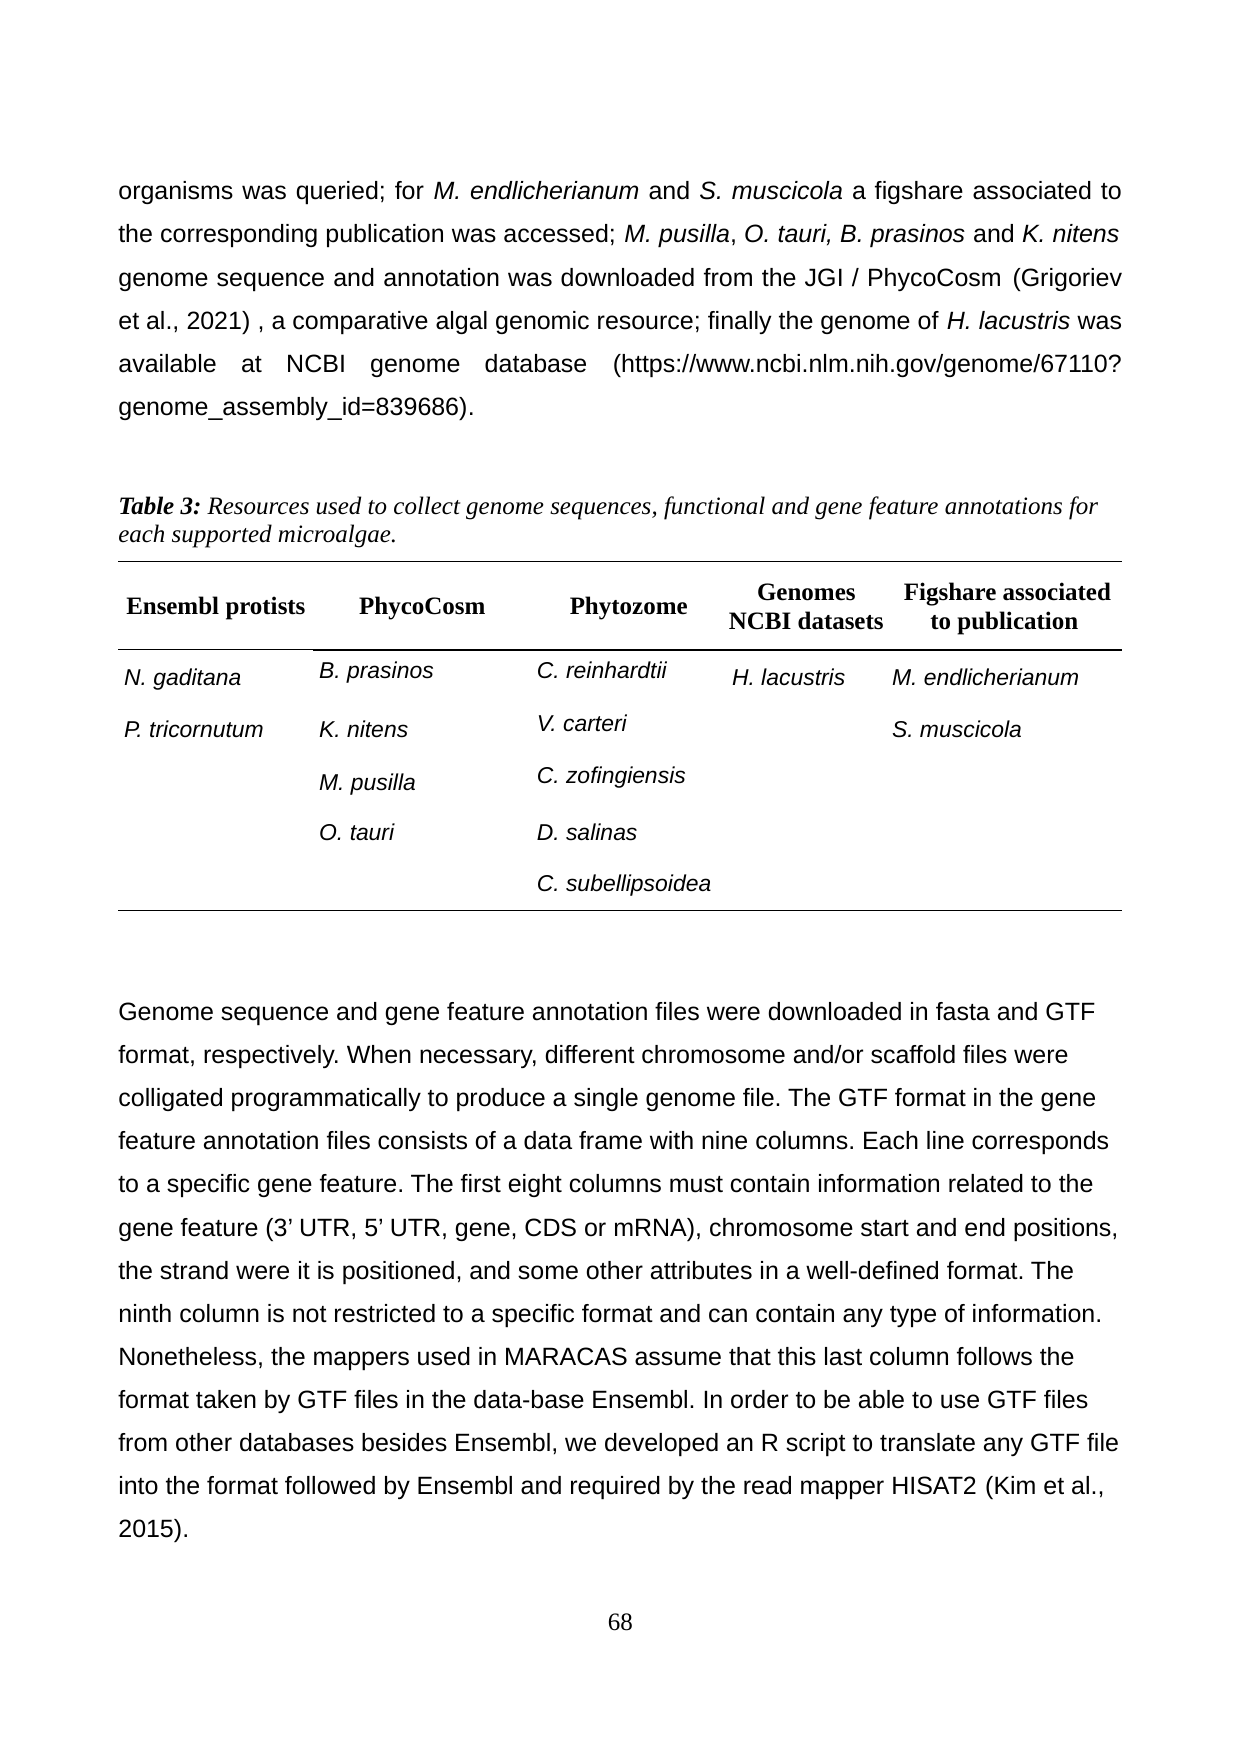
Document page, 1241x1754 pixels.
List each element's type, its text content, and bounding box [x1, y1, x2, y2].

table_header Figshare associated to publication [886, 562, 1122, 649]
table_cell [726, 808, 886, 856]
table_cell S. muscicola [886, 703, 1122, 756]
table_cell V. carteri [531, 703, 726, 756]
table_cell [886, 756, 1122, 808]
table_cell D. salinas [531, 808, 726, 856]
table_header Phytozome [531, 562, 726, 649]
table_cell H. lacustris [726, 651, 886, 703]
table_header PhycoCosm [313, 562, 531, 649]
table_cell K. nitens [313, 703, 531, 756]
table_cell [886, 808, 1122, 856]
text Table 3: Resources used to collect genome sequences, functional and gene feature annotations for each supported microalgae. [118, 491, 1122, 548]
table_cell [886, 856, 1122, 910]
table_cell O. tauri [313, 808, 531, 856]
table_cell [726, 856, 886, 910]
table_cell C. zofingiensis [531, 756, 726, 808]
table_cell C. reinhardtii [531, 651, 726, 703]
table_cell C. subellipsoidea [531, 856, 726, 910]
table_header Genomes NCBI datasets [726, 562, 886, 649]
table_cell P. tricornutum [118, 703, 313, 756]
table_cell [118, 856, 313, 910]
table_cell M. endlicherianum [886, 651, 1122, 703]
table_header Ensembl protists [118, 562, 313, 649]
table_cell [118, 756, 313, 808]
text organisms was queried; for M. endlicherianum and S. muscicola a figshare associated to the corresponding publication was accessed; M. pusilla, O. tauri, B. prasinos and K. nitens genome sequence and annotation was downloaded from the JGI / PhycoCosm (Grigoriev et al., 2021)⁠ , a comparative algal genomic resource; finally the genome of H. lacustris was available at NCBI genome database (https://www.ncbi.nlm.nih.gov/genome/67110?genome_assembly_id=839686). [118, 176, 1122, 421]
table_cell [313, 856, 531, 910]
text Genome sequence and gene feature annotation files were downloaded in fasta and GTF format, respectively. When necessary, different chromosome and/or scaffold files were colligated programmatically to produce a single genome file. The GTF format in the gene feature annotation files consists of a data frame with nine columns. Each line corresponds to a specific gene feature. The first eight columns must contain information related to the gene feature (3’ UTR, 5’ UTR, gene, CDS or mRNA), chromosome start and end positions, the strand were it is positioned, and some other attributes in a well-defined format. The ninth column is not restricted to a specific format and can contain any type of information. Nonetheless, the mappers used in MARACAS assume that this last column follows the format taken by GTF files in the data-base Ensembl. In order to be able to use GTF files from other databases besides Ensembl, we developed an R script to translate any GTF file into the format followed by Ensembl and required by the read mapper HISAT2 (Kim et al., 2015)⁠. [118, 997, 1122, 1543]
table_cell N. gaditana [118, 650, 313, 703]
table_cell B. prasinos [313, 651, 531, 703]
table_cell [726, 703, 886, 756]
table_cell M. pusilla [313, 756, 531, 808]
table_cell [118, 808, 313, 856]
table_cell [726, 756, 886, 808]
